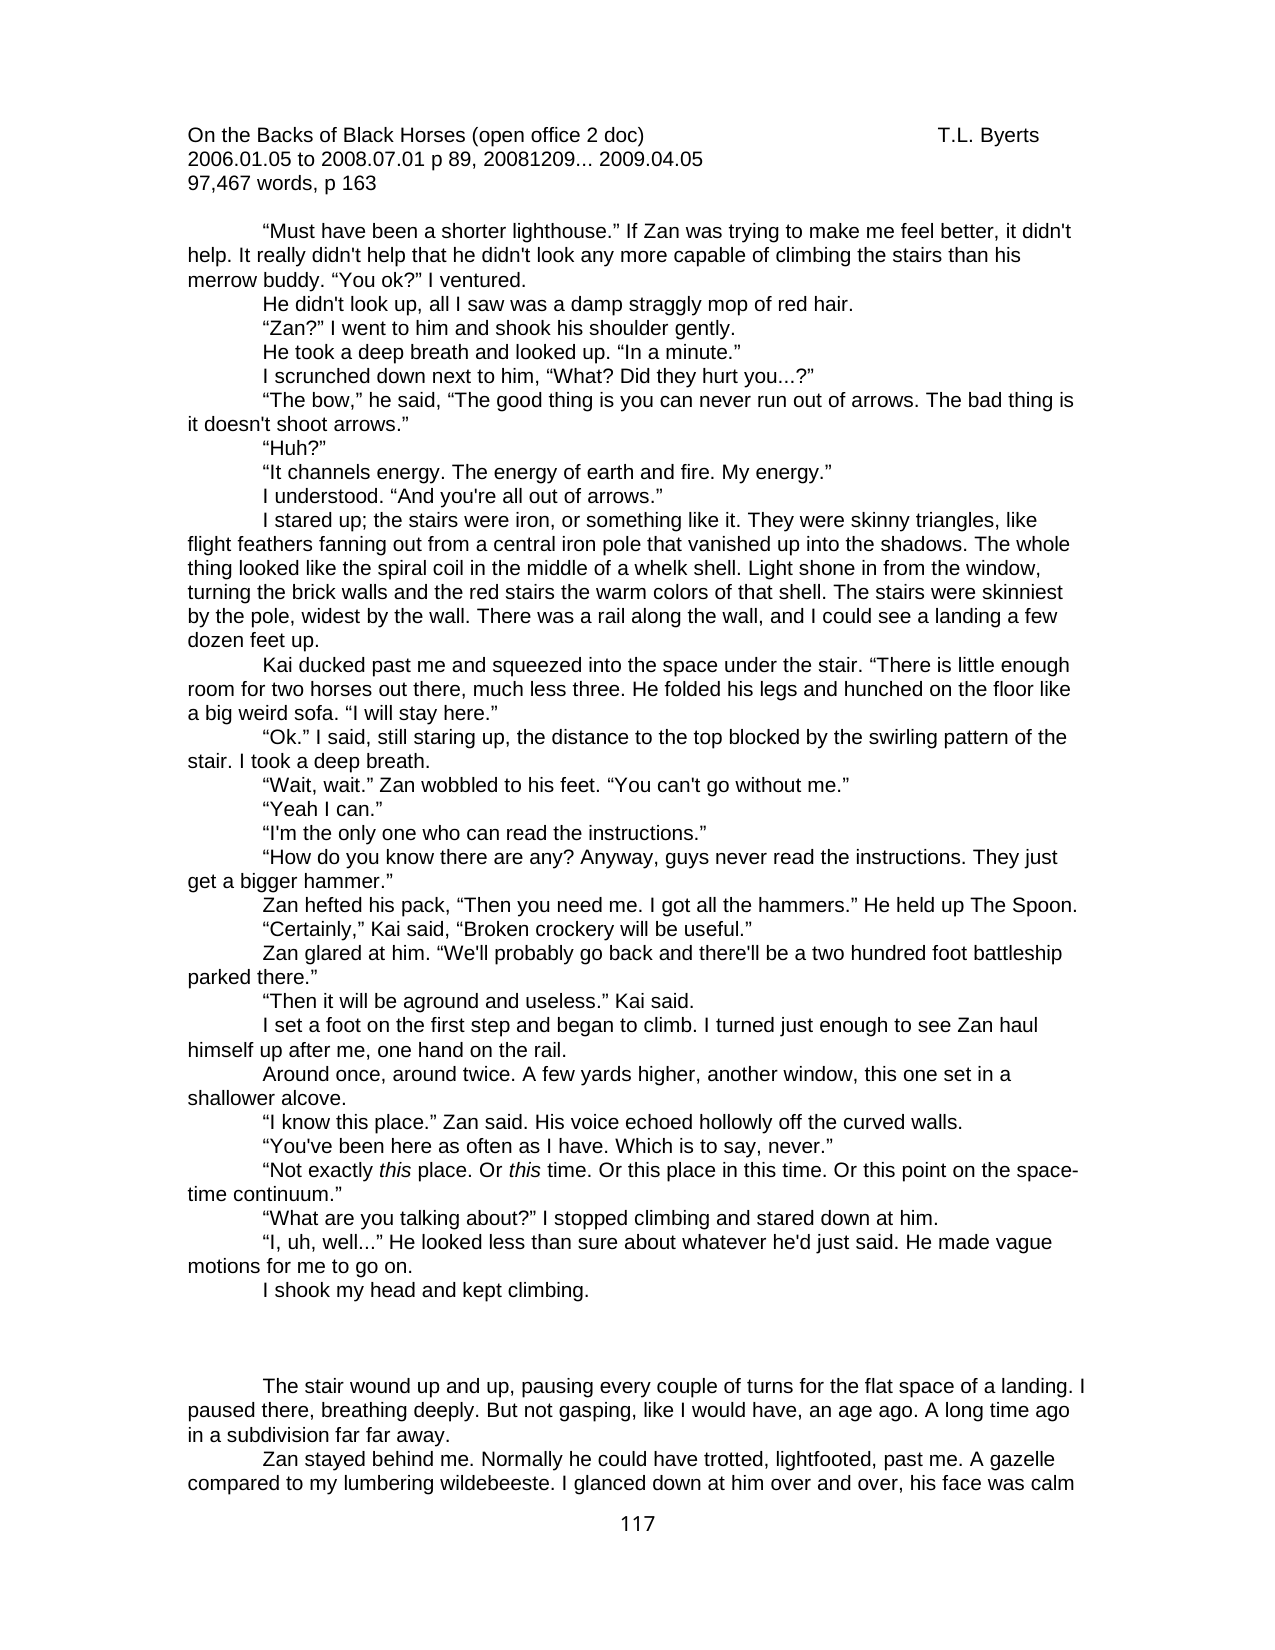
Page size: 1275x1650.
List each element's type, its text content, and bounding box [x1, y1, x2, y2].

text He didn't look up, all I saw was a damp straggly mop of red hair. [187, 292, 1087, 316]
text “Then it will be aground and useless.” Kai said. [187, 989, 1087, 1013]
text Kai ducked past me and squeezed into the space under the stair. “There is little enough room for two horses out there, much less three. He folded his legs and hunched on the floor like a big weird sofa. “I will stay here.” [187, 652, 1087, 725]
text “I know this place.” Zan said. His voice echoed hollowly off the curved walls. [187, 1110, 1087, 1134]
text I shook my head and kept climbing. [187, 1278, 1087, 1302]
text Zan stayed behind me. Normally he could have trotted, lightfooted, past me. A gazelle compared to my lumbering wildebeeste. I glanced down at him over and over, his face was calm [187, 1447, 1087, 1495]
text “Zan?” I went to him and shook his shoulder gently. [187, 316, 1087, 340]
text Zan hefted his pack, “Then you need me. I got all the hammers.” He held up The Spoon. [187, 893, 1087, 917]
text “Yeah I can.” [187, 797, 1087, 821]
text The stair wound up and up, pausing every couple of turns for the flat space of a landing. I paused there, breathing deeply. But not gasping, like I would have, an age ago. A long time ago in a subdivision far far away. [187, 1374, 1087, 1447]
text “The bow,” he said, “The good thing is you can never run out of arrows. The bad thing is it doesn't shoot arrows.” [187, 388, 1087, 436]
text “Wait, wait.” Zan wobbled to his feet. “You can't go without me.” [187, 773, 1087, 797]
text “You've been here as often as I have. Which is to say, never.” [187, 1134, 1087, 1158]
text I scrunched down next to him, “What? Did they hurt you...?” [187, 364, 1087, 388]
text He took a deep breath and looked up. “In a minute.” [187, 340, 1087, 364]
text “How do you know there are any? Anyway, guys never read the instructions. They just get a bigger hammer.” [187, 845, 1087, 893]
text “Ok.” I said, still staring up, the distance to the top blocked by the swirling pattern of the stair. I took a deep breath. [187, 725, 1087, 773]
text Around once, around twice. A few yards higher, another window, this one set in a shallower alcove. [187, 1062, 1087, 1110]
text I understood. “And you're all out of arrows.” [187, 484, 1087, 508]
text “Must have been a shorter lighthouse.” If Zan was trying to make me feel better, it didn't help. It really didn't help that he didn't look any more capable of climbing the stairs than his merrow buddy. “You ok?” I ventured. [187, 219, 1087, 292]
text “It channels energy. The energy of earth and fire. My energy.” [187, 460, 1087, 484]
text “Not exactly this place. Or this time. Or this place in this time. Or this point on the space-time continuum.” [187, 1158, 1087, 1206]
text I set a foot on the first step and began to climb. I turned just enough to see Zan haul himself up after me, one hand on the rail. [187, 1013, 1087, 1062]
text I stared up; the stairs were iron, or something like it. They were skinny triangles, like flight feathers fanning out from a central iron pole that vanished up into the shadows. The whole thing looked like the spiral coil in the middle of a whelk shell. Light shone in from the window, turning the brick walls and the red stairs the warm colors of that shell. The stairs were skinniest by the pole, widest by the wall. There was a rail along the wall, and I could see a landing a few dozen feet up. [187, 508, 1087, 652]
text “I, uh, well...” He looked less than sure about whatever he'd just said. He made vague motions for me to go on. [187, 1230, 1087, 1278]
text Zan glared at him. “We'll probably go back and there'll be a two hundred foot battleship parked there.” [187, 941, 1087, 989]
text “What are you talking about?” I stopped climbing and stared down at him. [187, 1206, 1087, 1230]
text “I'm the only one who can read the instructions.” [187, 821, 1087, 845]
text “Huh?” [187, 436, 1087, 460]
text “Certainly,” Kai said, “Broken crockery will be useful.” [187, 917, 1087, 941]
